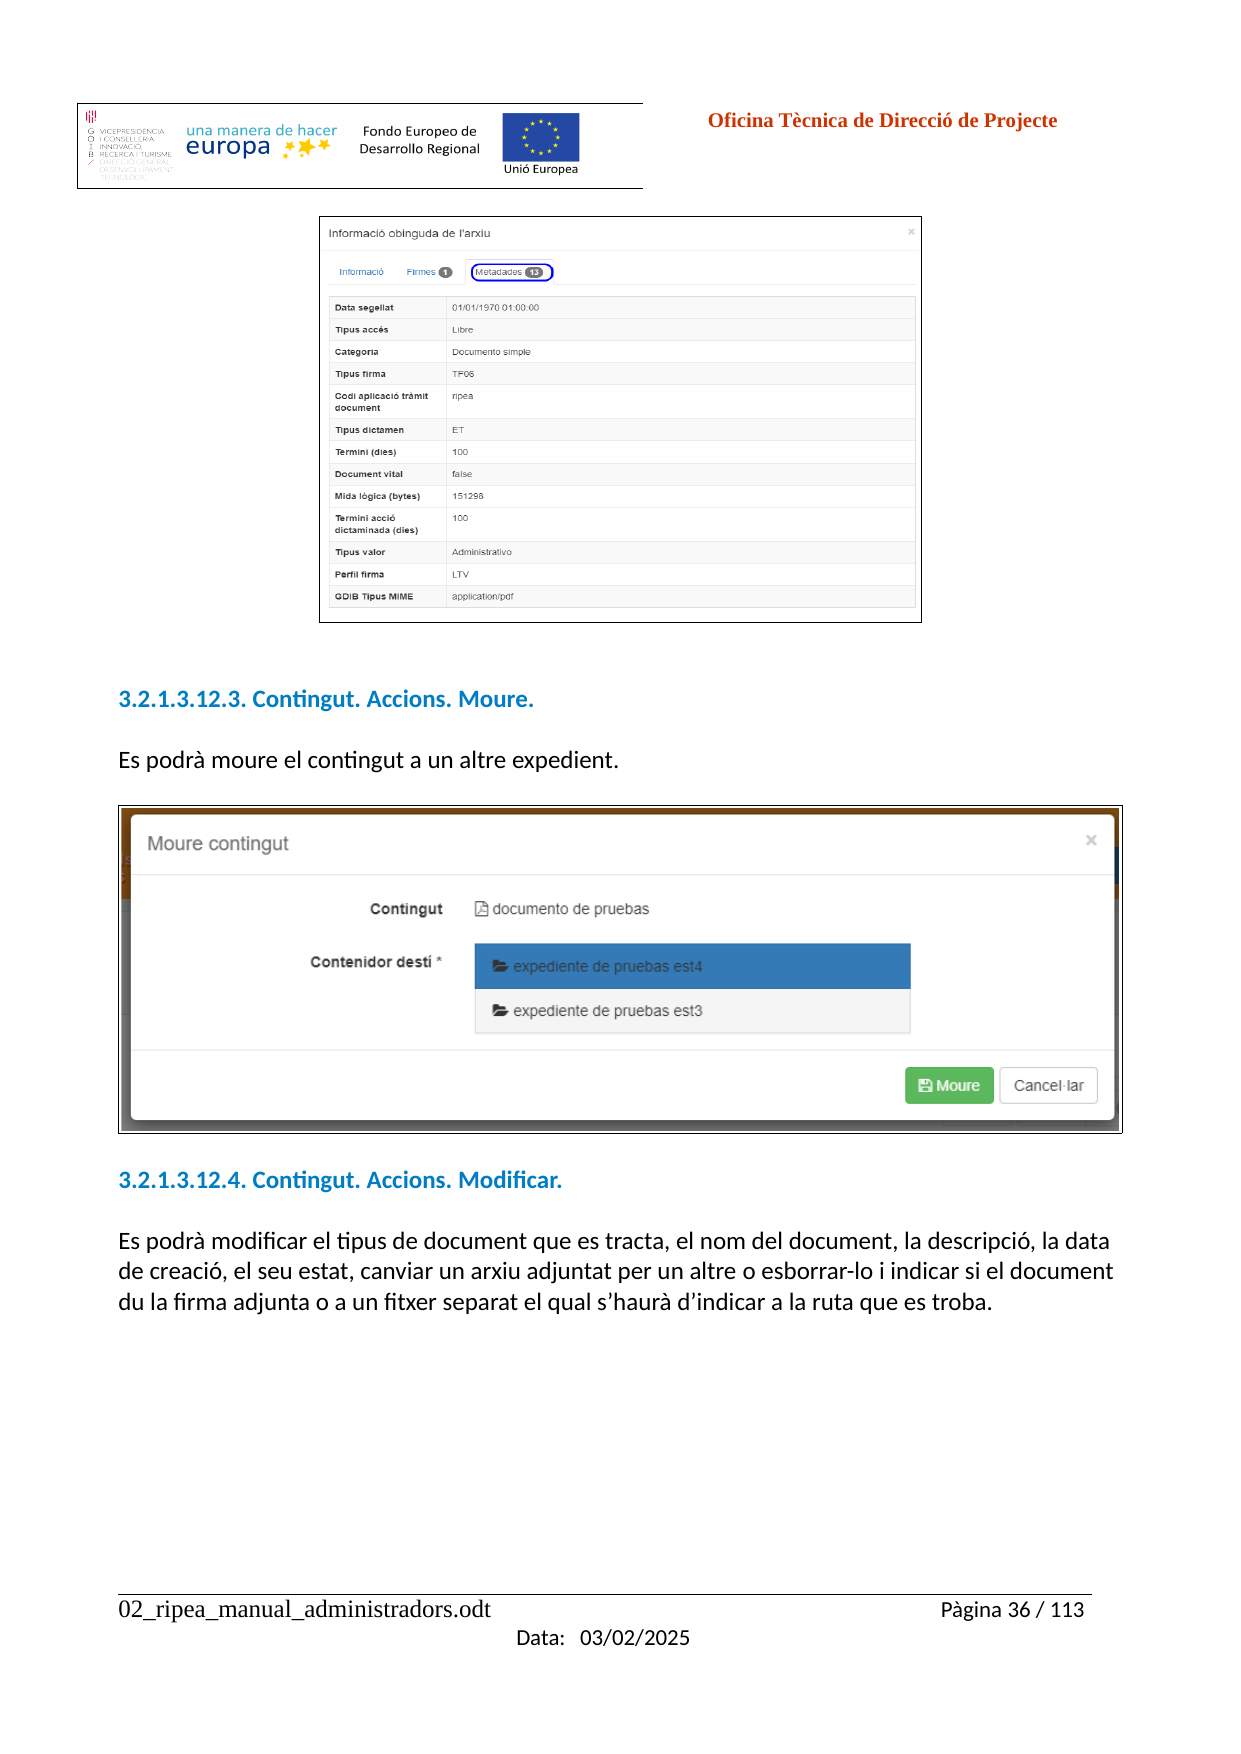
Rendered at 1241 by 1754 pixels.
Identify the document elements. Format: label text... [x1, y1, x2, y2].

text Es podrà modificar el tipus de document que es tracta, el nom del document, la descripció, la data de creació, el seu estat, canviar un arxiu adjuntat per un altre o esborrar-lo i indicar si el document du la firma adjunta o a un fitxer separat el qual s’haurà d’indicar a la ruta que es troba. [118, 1225, 1122, 1316]
picture [82, 108, 178, 182]
picture [184, 108, 585, 182]
text Es podrà moure el contingut a un altre expedient. [118, 744, 1122, 775]
picture [321, 219, 919, 620]
picture [121, 808, 1119, 1131]
text 3.2.1.3.12.3. Contingut. Accions. Moure. [118, 683, 1122, 714]
text 3.2.1.3.12.4. Contingut. Accions. Modificar. [118, 1164, 1122, 1194]
